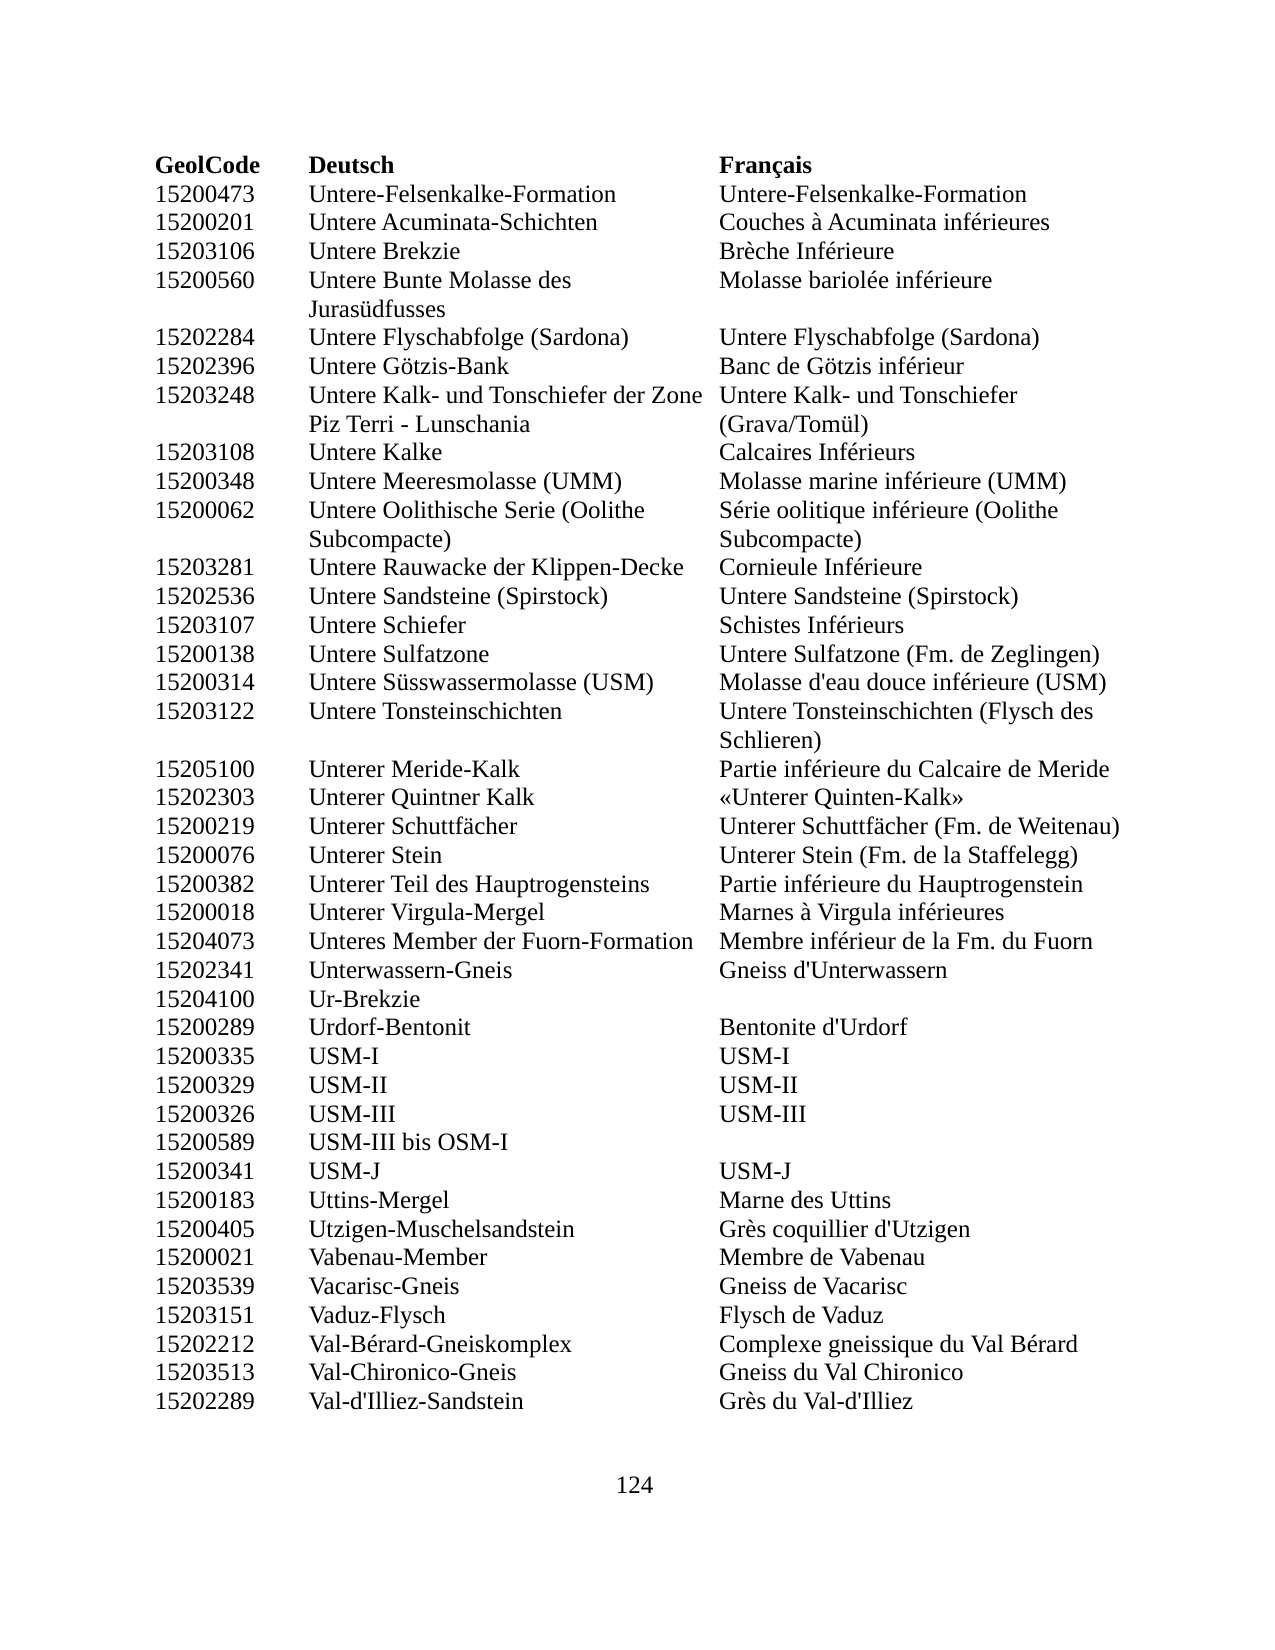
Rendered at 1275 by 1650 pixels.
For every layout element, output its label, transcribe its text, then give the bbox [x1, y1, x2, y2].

table_cell Unterer Quintner Kalk [304, 783, 714, 811]
table_cell USM-III bis OSM-I [304, 1128, 714, 1156]
table_cell Série oolitique inférieure (Oolithe Subcompacte) [714, 495, 1125, 552]
table_cell Unterer Schuttfächer [304, 811, 714, 840]
table_cell Couches à Acuminata inférieures [714, 208, 1125, 236]
table_cell 15200326 [150, 1099, 304, 1127]
table_cell Urdorf-Bentonit [304, 1013, 714, 1041]
table_cell Marne des Uttins [714, 1185, 1125, 1214]
table_cell Untere Schiefer [304, 610, 714, 639]
table_cell Untere Oolithische Serie (Oolithe Subcompacte) [304, 495, 714, 552]
table_cell Untere Kalk- und Tonschiefer (Grava/Tomül) [714, 380, 1125, 437]
table_cell 15202212 [150, 1329, 304, 1357]
table_cell Schistes Inférieurs [714, 610, 1125, 639]
table_cell USM-III [304, 1099, 714, 1127]
table_cell Untere Süsswassermolasse (USM) [304, 668, 714, 696]
table_cell 15202289 [150, 1386, 304, 1415]
table_cell Membre inférieur de la Fm. du Fuorn [714, 926, 1125, 955]
table_cell 15200021 [150, 1243, 304, 1271]
table_cell Untere Kalk- und Tonschiefer der Zone Piz Terri - Lunschania [304, 380, 714, 437]
table_cell Flysch de Vaduz [714, 1300, 1125, 1329]
table_cell Grès du Val-d'Illiez [714, 1386, 1125, 1415]
table_cell 15203122 [150, 696, 304, 754]
table_cell Partie inférieure du Calcaire de Meride [714, 754, 1125, 782]
table_cell 15203539 [150, 1271, 304, 1300]
table_cell 15200335 [150, 1041, 304, 1070]
table_cell Partie inférieure du Hauptrogenstein [714, 869, 1125, 897]
table_cell Untere Sulfatzone (Fm. de Zeglingen) [714, 639, 1125, 667]
table_cell 15203248 [150, 380, 304, 437]
table_cell Vabenau-Member [304, 1243, 714, 1271]
table_cell Untere Flyschabfolge (Sardona) [304, 323, 714, 351]
table_cell USM-I [304, 1041, 714, 1070]
table_cell 15202341 [150, 955, 304, 984]
table_cell 15200018 [150, 898, 304, 926]
table_cell «Unterer Quinten-Kalk» [714, 783, 1125, 811]
table_cell USM-J [714, 1156, 1125, 1185]
table_cell Untere Götzis-Bank [304, 351, 714, 380]
table_cell Gneiss d'Unterwassern [714, 955, 1125, 984]
table_cell 15200138 [150, 639, 304, 667]
table_cell 15200473 [150, 179, 304, 207]
table_cell Untere Flyschabfolge (Sardona) [714, 323, 1125, 351]
table_cell USM-II [304, 1070, 714, 1099]
table_cell 15200405 [150, 1214, 304, 1242]
table_cell Untere Tonsteinschichten [304, 696, 714, 754]
table_cell [714, 984, 1125, 1012]
table_cell 15205100 [150, 754, 304, 782]
table_cell 15204073 [150, 926, 304, 955]
table_cell 15200589 [150, 1128, 304, 1156]
table_cell Unterer Teil des Hauptrogensteins [304, 869, 714, 897]
table_cell Val-Chironico-Gneis [304, 1358, 714, 1386]
table_cell 15203151 [150, 1300, 304, 1329]
table_cell Ur-Brekzie [304, 984, 714, 1012]
table_cell 15202284 [150, 323, 304, 351]
table_cell Val-Bérard-Gneiskomplex [304, 1329, 714, 1357]
table_cell [714, 1128, 1125, 1156]
table_cell 15200382 [150, 869, 304, 897]
table_cell Vacarisc-Gneis [304, 1271, 714, 1300]
table_cell 15200314 [150, 668, 304, 696]
table_cell Val-d'Illiez-Sandstein [304, 1386, 714, 1415]
table_cell 15200289 [150, 1013, 304, 1041]
table_cell Untere-Felsenkalke-Formation [304, 179, 714, 207]
table_cell Molasse bariolée inférieure [714, 265, 1125, 322]
table_cell 15203107 [150, 610, 304, 639]
table_cell Untere Brekzie [304, 236, 714, 265]
table_header GeolCode [150, 150, 304, 179]
table_cell 15200201 [150, 208, 304, 236]
table_cell Vaduz-Flysch [304, 1300, 714, 1329]
table_cell Untere Sandsteine (Spirstock) [714, 581, 1125, 610]
table_cell 15200329 [150, 1070, 304, 1099]
table_cell Untere Kalke [304, 438, 714, 466]
table_cell 15200062 [150, 495, 304, 552]
table_cell Uttins-Mergel [304, 1185, 714, 1214]
table_cell USM-II [714, 1070, 1125, 1099]
table_cell 15203281 [150, 553, 304, 581]
table_cell Brèche Inférieure [714, 236, 1125, 265]
table_cell Unterer Stein [304, 840, 714, 869]
table_cell USM-J [304, 1156, 714, 1185]
table_cell USM-III [714, 1099, 1125, 1127]
table_cell Gneiss du Val Chironico [714, 1358, 1125, 1386]
table_cell 15203108 [150, 438, 304, 466]
table_cell 15200348 [150, 466, 304, 495]
table_cell Banc de Götzis inférieur [714, 351, 1125, 380]
table_cell USM-I [714, 1041, 1125, 1070]
table_cell Complexe gneissique du Val Bérard [714, 1329, 1125, 1357]
table_cell Untere Acuminata-Schichten [304, 208, 714, 236]
table_cell Cornieule Inférieure [714, 553, 1125, 581]
table_cell Unterer Meride-Kalk [304, 754, 714, 782]
table_cell 15203513 [150, 1358, 304, 1386]
table_cell Membre de Vabenau [714, 1243, 1125, 1271]
table_cell Unterer Stein (Fm. de la Staffelegg) [714, 840, 1125, 869]
table_header Deutsch [304, 150, 714, 179]
table_cell Untere Bunte Molasse des Jurasüdfusses [304, 265, 714, 322]
table_cell Untere Sulfatzone [304, 639, 714, 667]
table_cell 15202396 [150, 351, 304, 380]
table_cell Untere Meeresmolasse (UMM) [304, 466, 714, 495]
table_cell 15202303 [150, 783, 304, 811]
table_cell 15203106 [150, 236, 304, 265]
table_cell 15200341 [150, 1156, 304, 1185]
table_cell Unterwassern-Gneis [304, 955, 714, 984]
table_cell Unterer Schuttfächer (Fm. de Weitenau) [714, 811, 1125, 840]
table_cell Untere-Felsenkalke-Formation [714, 179, 1125, 207]
table_cell Unteres Member der Fuorn-Formation [304, 926, 714, 955]
table_cell Marnes à Virgula inférieures [714, 898, 1125, 926]
table_cell 15200183 [150, 1185, 304, 1214]
table_cell Molasse marine inférieure (UMM) [714, 466, 1125, 495]
table_header Français [714, 150, 1125, 179]
table_cell Untere Tonsteinschichten (Flysch des Schlieren) [714, 696, 1125, 754]
table_cell Gneiss de Vacarisc [714, 1271, 1125, 1300]
table_cell Grès coquillier d'Utzigen [714, 1214, 1125, 1242]
table_cell 15202536 [150, 581, 304, 610]
table_cell Utzigen-Muschelsandstein [304, 1214, 714, 1242]
table_cell 15200560 [150, 265, 304, 322]
table_cell 15200219 [150, 811, 304, 840]
table_cell Calcaires Inférieurs [714, 438, 1125, 466]
table_cell Unterer Virgula-Mergel [304, 898, 714, 926]
table_cell Molasse d'eau douce inférieure (USM) [714, 668, 1125, 696]
table_cell Untere Rauwacke der Klippen-Decke [304, 553, 714, 581]
table_cell 15200076 [150, 840, 304, 869]
table_cell 15204100 [150, 984, 304, 1012]
table_cell Untere Sandsteine (Spirstock) [304, 581, 714, 610]
table_cell Bentonite d'Urdorf [714, 1013, 1125, 1041]
